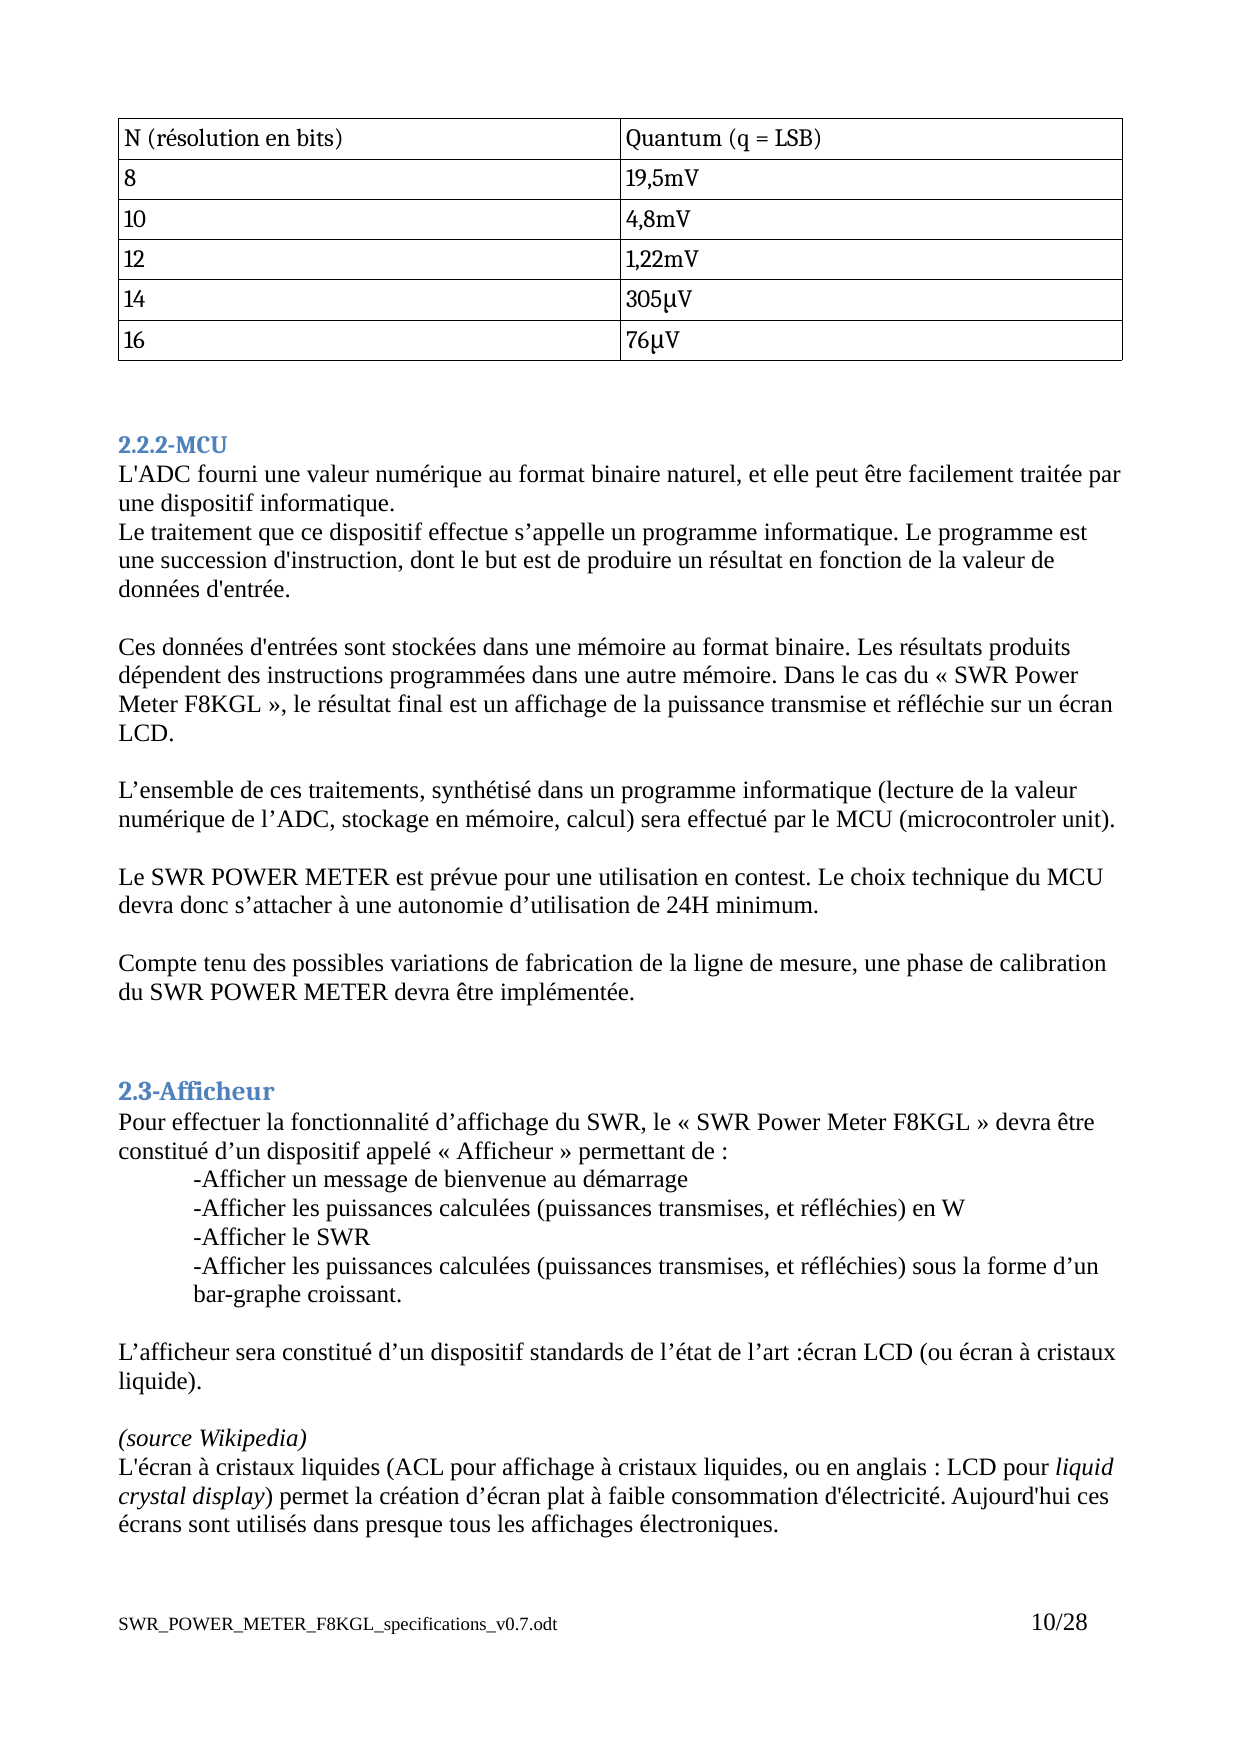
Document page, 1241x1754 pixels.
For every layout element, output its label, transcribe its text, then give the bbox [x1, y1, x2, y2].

text -Afficher les puissances calculées (puissances transmises, et réfléchies) en W [118, 1193, 1122, 1222]
table_cell 76μV [621, 321, 1122, 360]
table_cell 19,5mV [621, 160, 1122, 199]
text L'ADC fourni une valeur numérique au format binaire naturel, et elle peut être facilement traitée par une dispositif informatique. [118, 459, 1122, 517]
text Le traitement que ce dispositif effectue s’appelle un programme informatique. Le programme est une succession d'instruction, dont le but est de produire un résultat en fonction de la valeur de données d'entrée. [118, 517, 1122, 603]
text Ces données d'entrées sont stockées dans une mémoire au format binaire. Les résultats produits dépendent des instructions programmées dans une autre mémoire. Dans le cas du « SWR Power Meter F8KGL », le résultat final est un affichage de la puissance transmise et réfléchie sur un écran LCD. [118, 632, 1122, 747]
table_cell 1,22mV [621, 240, 1122, 279]
text -Afficher un message de bienvenue au démarrage [118, 1164, 1122, 1193]
text Compte tenu des possibles variations de fabrication de la ligne de mesure, une phase de calibration du SWR POWER METER devra être implémentée. [118, 948, 1122, 1006]
table_cell 10 [119, 200, 620, 239]
subtitle 2.3-Afficheur [118, 1076, 1122, 1107]
text -Afficher les puissances calculées (puissances transmises, et réfléchies) sous la forme d’un [118, 1251, 1122, 1279]
text Pour effectuer la fonctionnalité d’affichage du SWR, le « SWR Power Meter F8KGL » devra être constitué d’un dispositif appelé « Afficheur » permettant de : [118, 1107, 1122, 1164]
text L’ensemble de ces traitements, synthétisé dans un programme informatique (lecture de la valeur numérique de l’ADC, stockage en mémoire, calcul) sera effectué par le MCU (microcontroler unit). [118, 776, 1122, 833]
text L'écran à cristaux liquides (ACL pour affichage à cristaux liquides, ou en anglais : LCD pour liquid crystal display) permet la création d’écran plat à faible consommation d'électricité. Aujourd'hui ces écrans sont utilisés dans presque tous les affichages électroniques. [118, 1452, 1122, 1538]
table_cell 16 [119, 321, 620, 360]
table_cell 12 [119, 240, 620, 279]
table_header N (résolution en bits) [119, 119, 620, 158]
subtitle 2.2.2-MCU [118, 431, 1122, 459]
text (source Wikipedia) [118, 1423, 1122, 1452]
text -Afficher le SWR [118, 1222, 1122, 1251]
text bar-graphe croissant. [118, 1279, 1122, 1308]
text Le SWR POWER METER est prévue pour une utilisation en contest. Le choix technique du MCU devra donc s’attacher à une autonomie d’utilisation de 24H minimum. [118, 862, 1122, 919]
table_cell 4,8mV [621, 200, 1122, 239]
text L’afficheur sera constitué d’un dispositif standards de l’état de l’art :écran LCD (ou écran à cristaux liquide). [118, 1337, 1122, 1394]
table_cell 14 [119, 280, 620, 320]
table_cell 8 [119, 160, 620, 199]
table_cell 305μV [621, 280, 1122, 320]
table_header Quantum (q = LSB) [621, 119, 1122, 158]
